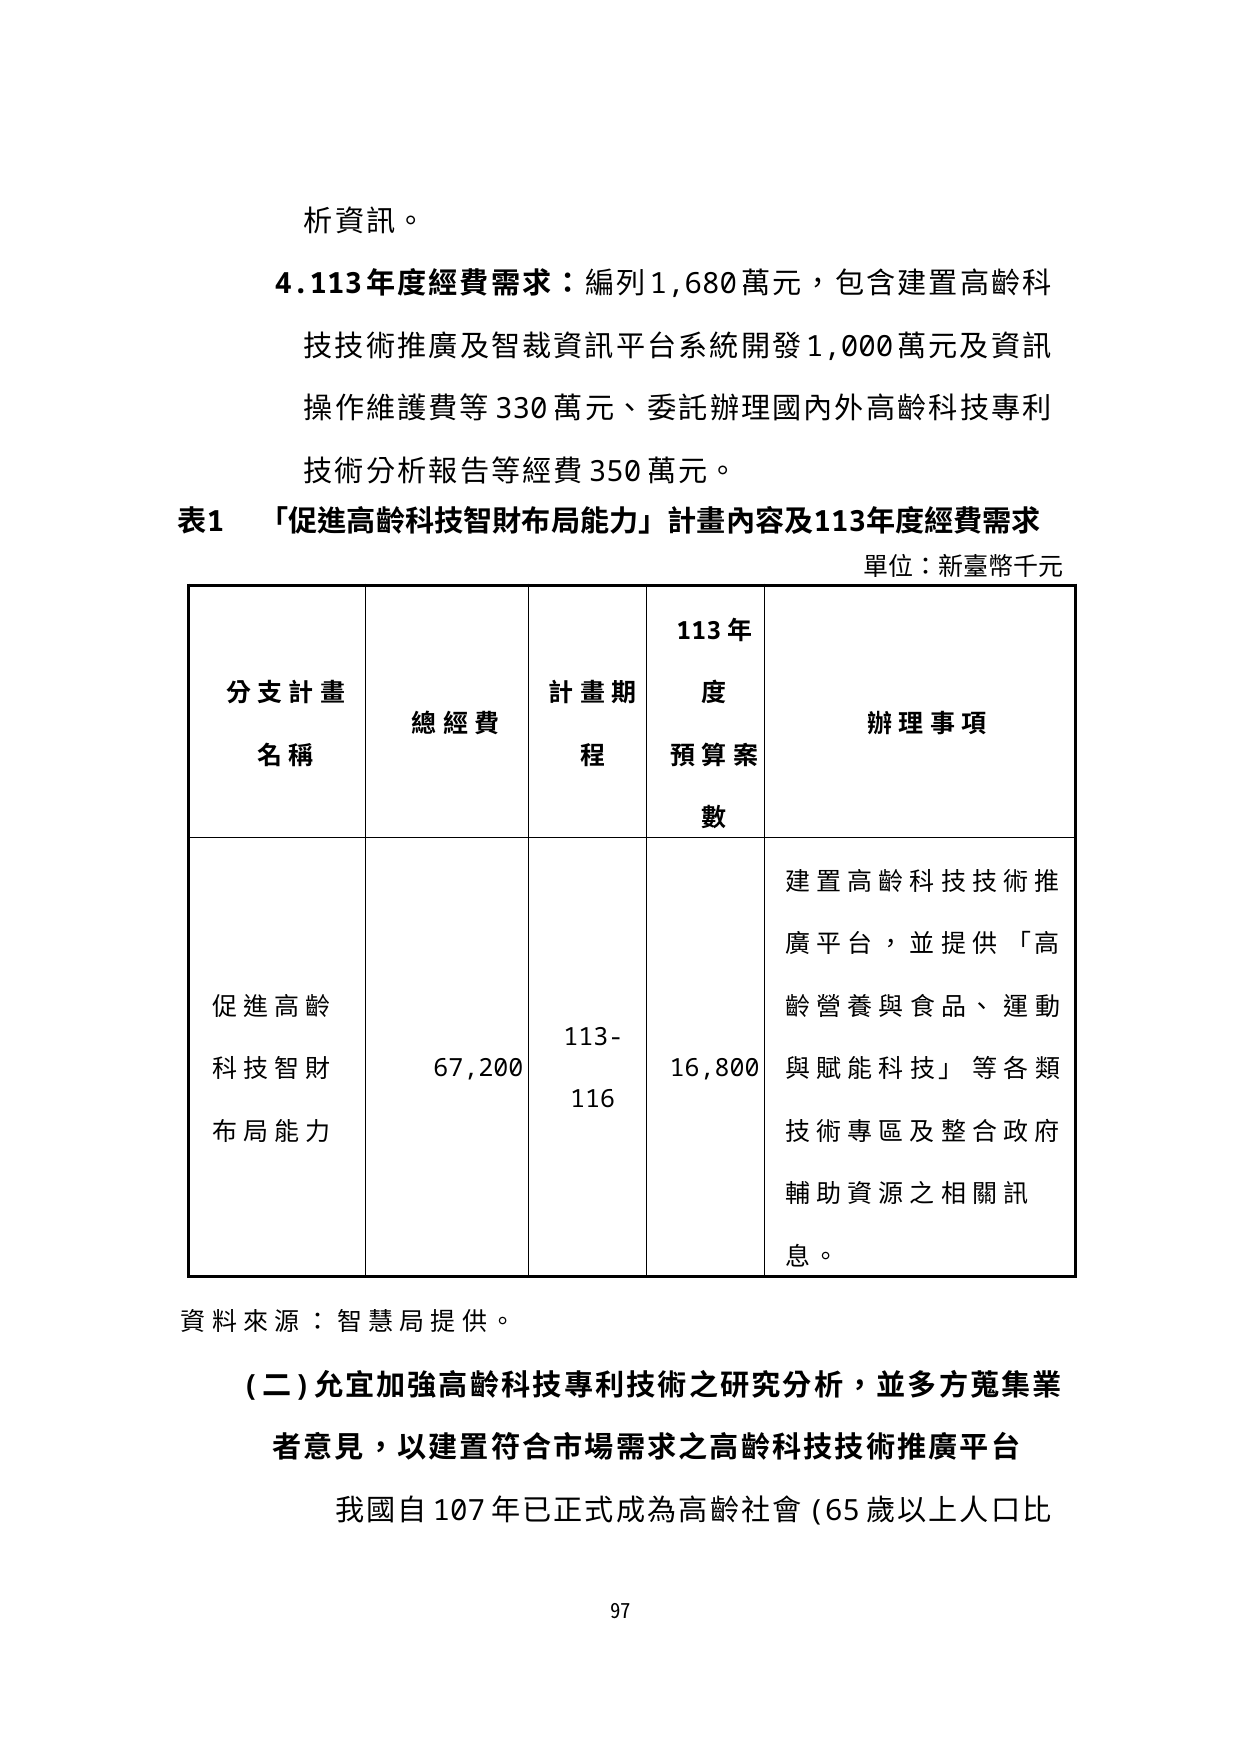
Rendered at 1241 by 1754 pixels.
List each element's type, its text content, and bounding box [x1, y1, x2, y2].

text 資料來源：智慧局提供。 [177, 1278, 1071, 1341]
table_header 113年度 預算案數 [647, 587, 764, 837]
table_header 計畫期程 [529, 587, 646, 837]
text 4.113年度經費需求：編列1,680萬元，包含建置高齡科技技術推廣及智裁資訊平台系統開發1,000萬元及資訊操作維護費等330萬元、委託辦理國內外高齡科技專利技術分析報告等經費350萬元。 [266, 240, 1063, 490]
text 我國自107年已正式成為高齡社會(65歲以上人口比 [266, 1466, 1063, 1528]
text (二)允宜加強高齡科技專利技術之研究分析，並多方蒐集業者意見，以建置符合市場需求之高齡科技技術推廣平台 [236, 1341, 1063, 1466]
table_header 分支計畫名稱 [190, 587, 365, 837]
table_cell 建置高齡科技技術推廣平台，並提供「高齡營養與食品、運動與賦能科技」等各類技術專區及整合政府輔助資源之相關訊息。 [765, 838, 1074, 1275]
table_header 辦理事項 [765, 587, 1074, 837]
text 單位：新臺幣千元 [177, 542, 1063, 583]
table_header 總經費 [366, 587, 528, 837]
table_cell 113-116 [529, 838, 646, 1275]
table_cell 67,200 [366, 838, 528, 1275]
table_cell 16,800 [647, 838, 764, 1275]
table_cell 促進高齡科技智財布局能力 [190, 838, 365, 1275]
text 表1 「促進高齡科技智財布局能力」計畫內容及113年度經費需求 [177, 490, 1063, 542]
text 析資訊。 [266, 177, 1063, 240]
